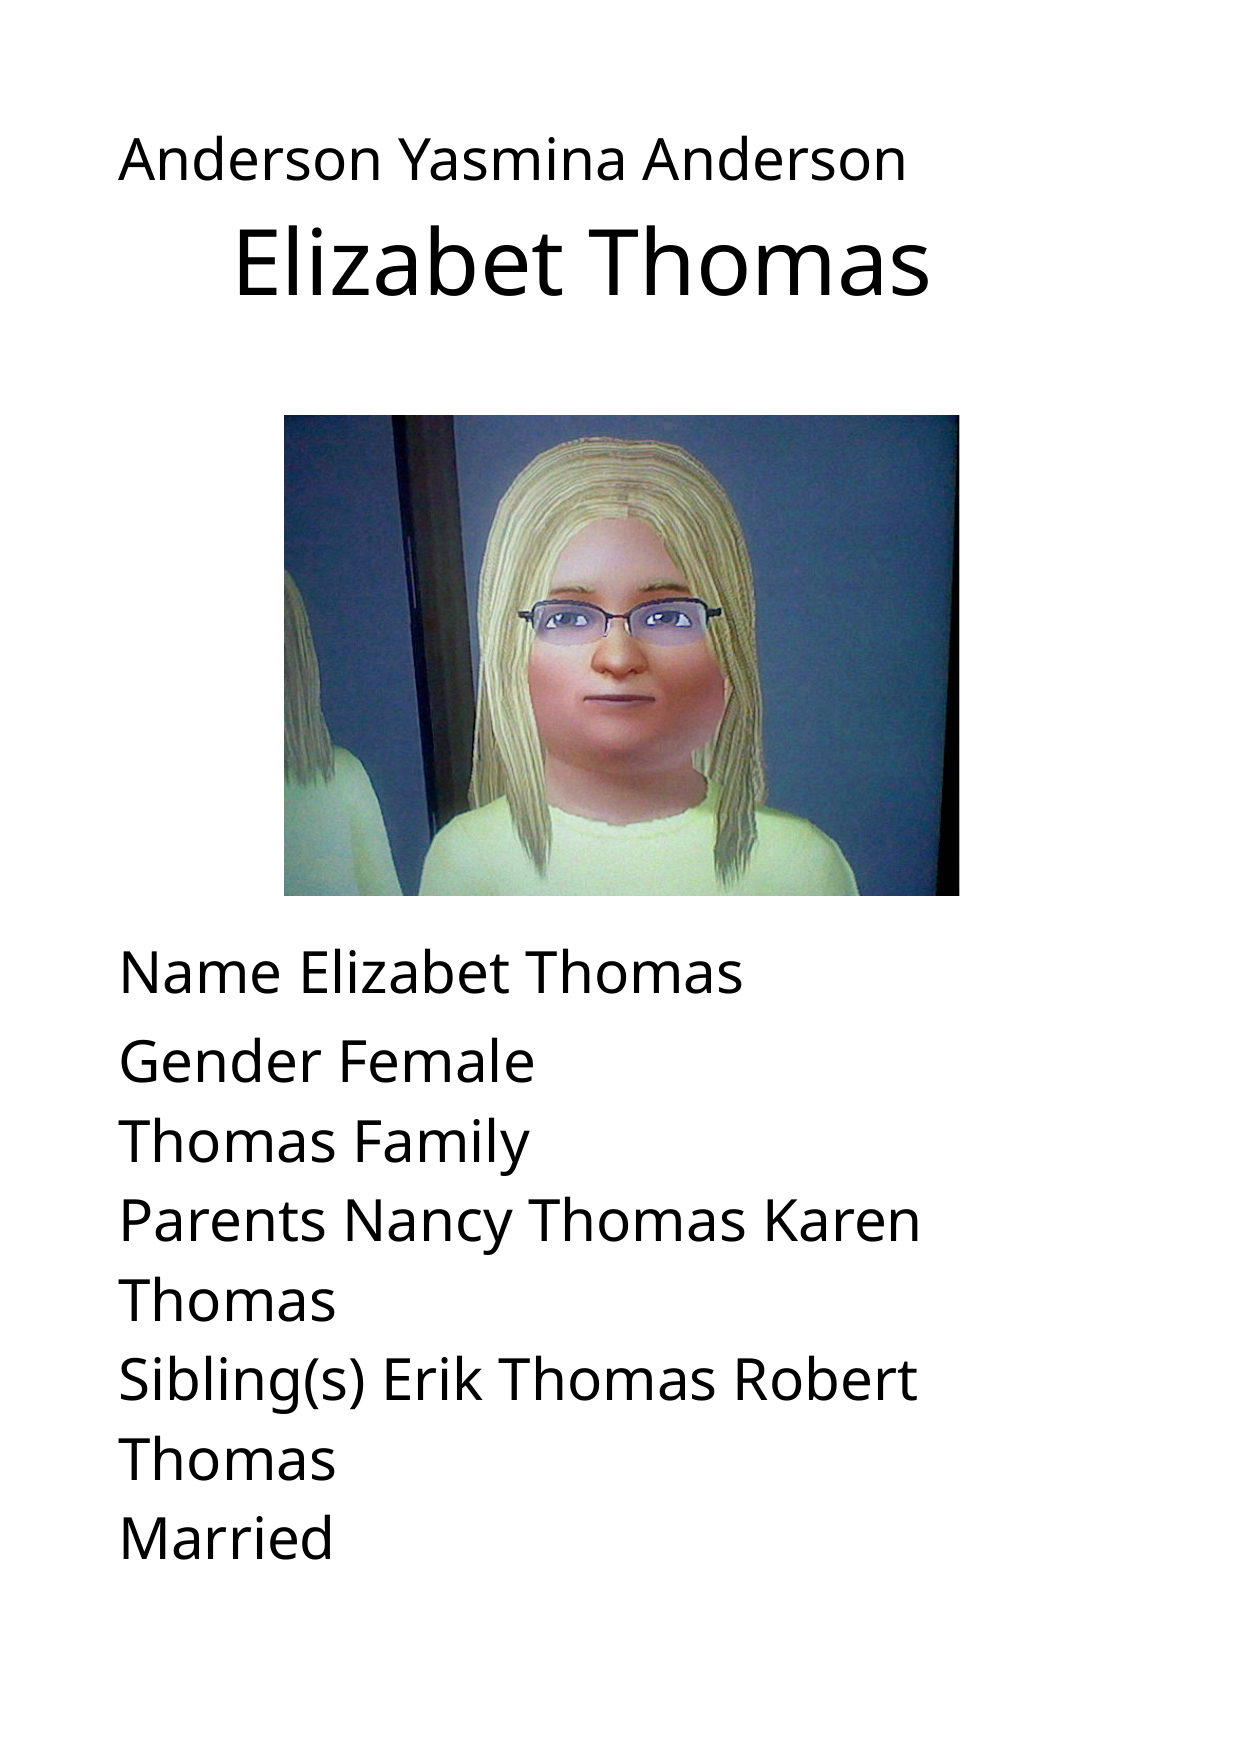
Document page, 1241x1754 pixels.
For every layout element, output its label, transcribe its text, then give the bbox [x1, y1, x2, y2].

picture [284, 415, 960, 896]
text Sibling(s) Erik Thomas Robert Thomas [118, 1338, 1122, 1497]
text Gender Female [118, 1020, 1122, 1100]
text Married [118, 1497, 1122, 1577]
text Thomas Family [118, 1100, 1122, 1179]
text Elizabet Thomas [118, 198, 1122, 322]
text Anderson Yasmina Anderson [118, 118, 1122, 198]
text Parents Nancy Thomas Karen Thomas [118, 1179, 1122, 1338]
text Name Elizabet Thomas [118, 402, 1122, 1020]
